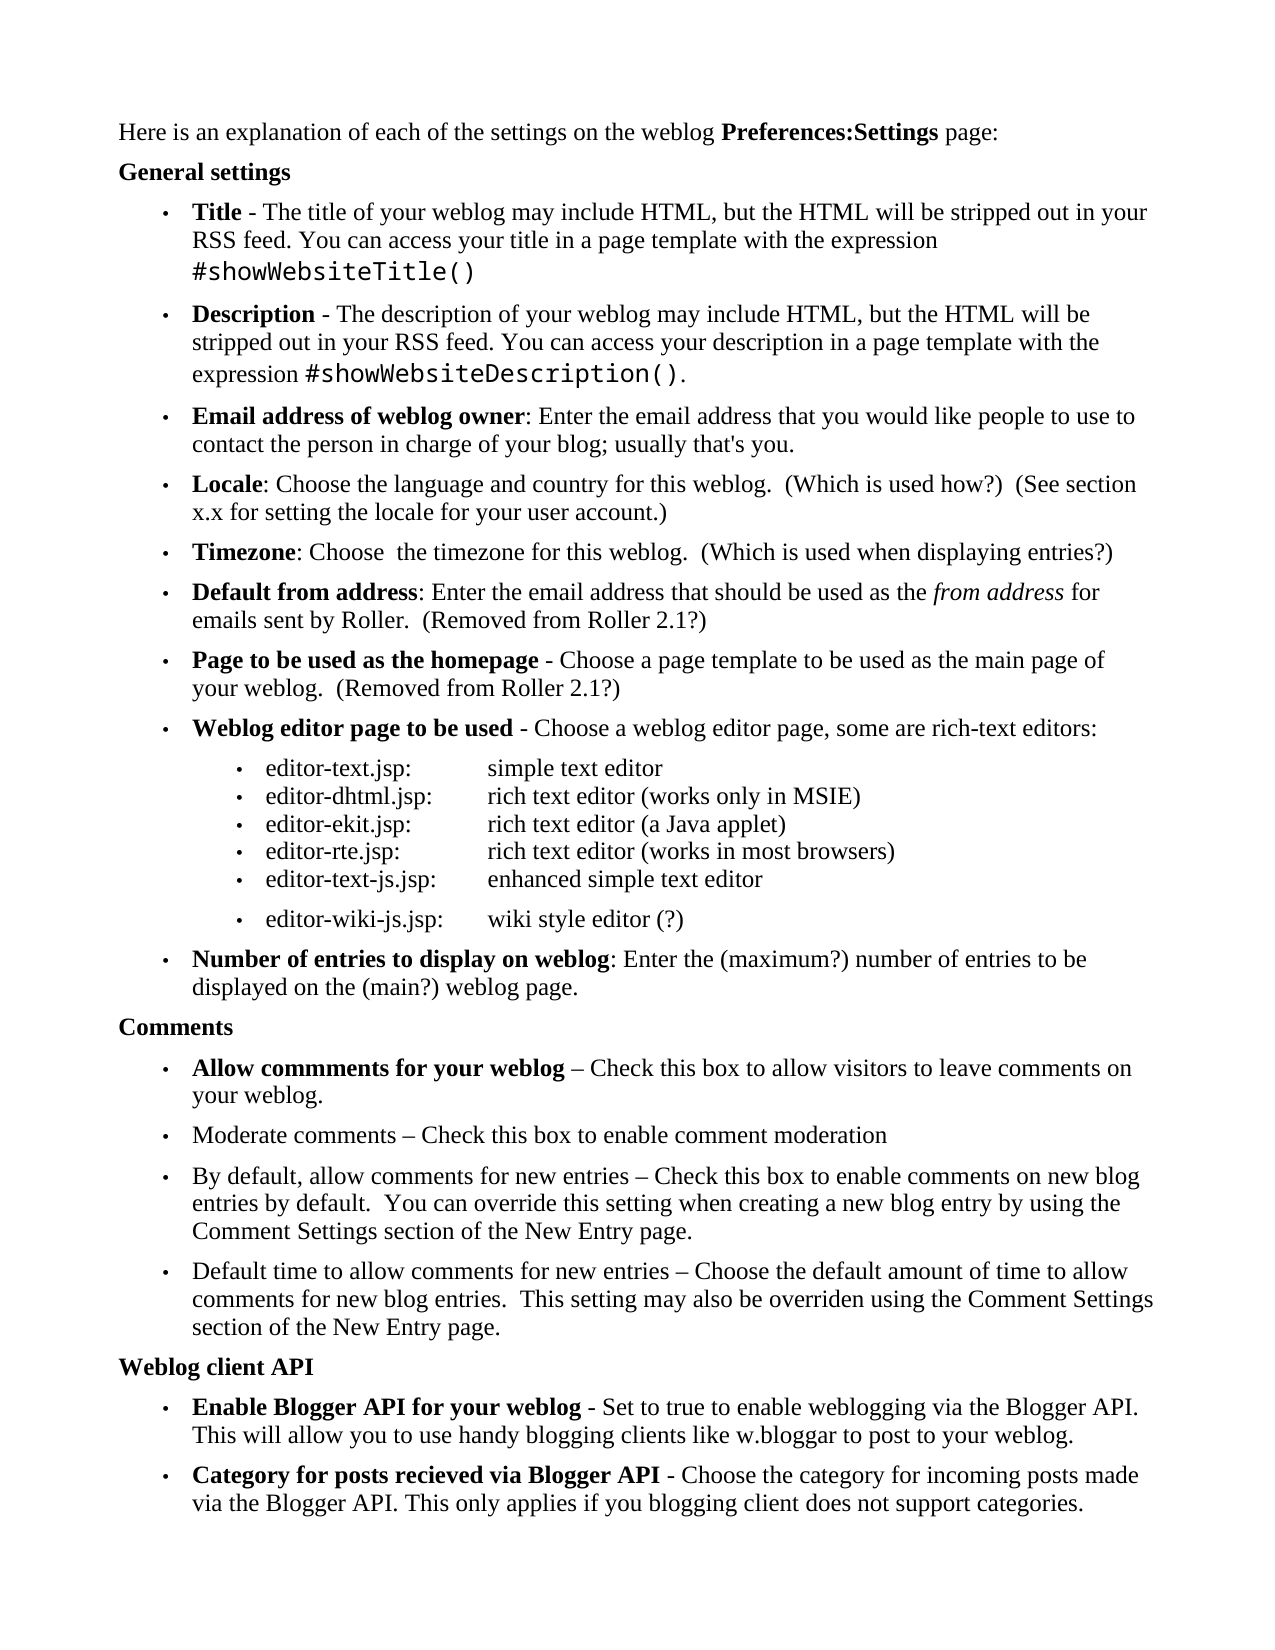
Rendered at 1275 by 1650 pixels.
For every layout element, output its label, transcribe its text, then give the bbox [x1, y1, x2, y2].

list Default time to allow comments for new entries – Choose the default amount of time to allow comments for new blog entries. This setting may also be overriden using the Comment Settings section of the New Entry page. [162, 1257, 1157, 1341]
list Weblog editor page to be used - Choose a weblog editor page, some are rich-text editors: [162, 714, 1157, 742]
list Locale: Choose the language and country for this weblog. (Which is used how?) (See section x.x for setting the locale for your user account.) [162, 470, 1157, 526]
list Enable Blogger API for your weblog - Set to true to enable weblogging via the Blogger API. This will allow you to use handy blogging clients like w.bloggar to post to your weblog. [162, 1393, 1157, 1449]
list Number of entries to display on weblog: Enter the (maximum?) number of entries to be displayed on the (main?) weblog page. [162, 946, 1157, 1001]
list editor-text-js.jsp: enhanced simple text editor [236, 865, 1157, 893]
list editor-dhtml.jsp: rich text editor (works only in MSIE) [236, 782, 1157, 810]
list editor-wiki-js.jsp: wiki style editor (?) [236, 905, 1157, 933]
list Category for posts recieved via Blogger API - Choose the category for incoming posts made via the Blogger API. This only applies if you blogging client does not support categories. [162, 1461, 1157, 1517]
list editor-rte.jsp: rich text editor (works in most browsers) [236, 837, 1157, 865]
text Here is an explanation of each of the settings on the weblog Preferences:Settings page: [118, 118, 1157, 146]
list editor-text.jsp: simple text editor [236, 754, 1157, 782]
text General settings [118, 158, 1157, 186]
list Moderate comments – Check this box to enable comment moderation [162, 1122, 1157, 1149]
list Description - The description of your weblog may include HTML, but the HTML will be stripped out in your RSS feed. You can access your description in a page template with the expression #showWebsiteDescription(). [162, 300, 1157, 390]
list Timezone: Choose the timezone for this weblog. (Which is used when displaying entries?) [162, 538, 1157, 566]
text Weblog client API [118, 1353, 1157, 1381]
list editor-ekit.jsp: rich text editor (a Java applet) [236, 810, 1157, 837]
list Title - The title of your weblog may include HTML, but the HTML will be stripped out in your RSS feed. You can access your title in a page template with the expression #showWebsiteTitle() [162, 198, 1157, 288]
list Default from address: Enter the email address that should be used as the from address for emails sent by Roller. (Removed from Roller 2.1?) [162, 578, 1157, 634]
text Comments [118, 1013, 1157, 1041]
list By default, allow comments for new entries – Check this box to enable comments on new blog entries by default. You can override this setting when creating a new blog entry by using the Comment Settings section of the New Entry page. [162, 1162, 1157, 1245]
list Allow commments for your weblog – Check this box to allow visitors to leave comments on your weblog. [162, 1054, 1157, 1109]
list Email address of weblog owner: Enter the email address that you would like people to use to contact the person in charge of your blog; usually that's you. [162, 402, 1157, 458]
list Page to be used as the homepage - Choose a page template to be used as the main page of your weblog. (Removed from Roller 2.1?) [162, 646, 1157, 702]
